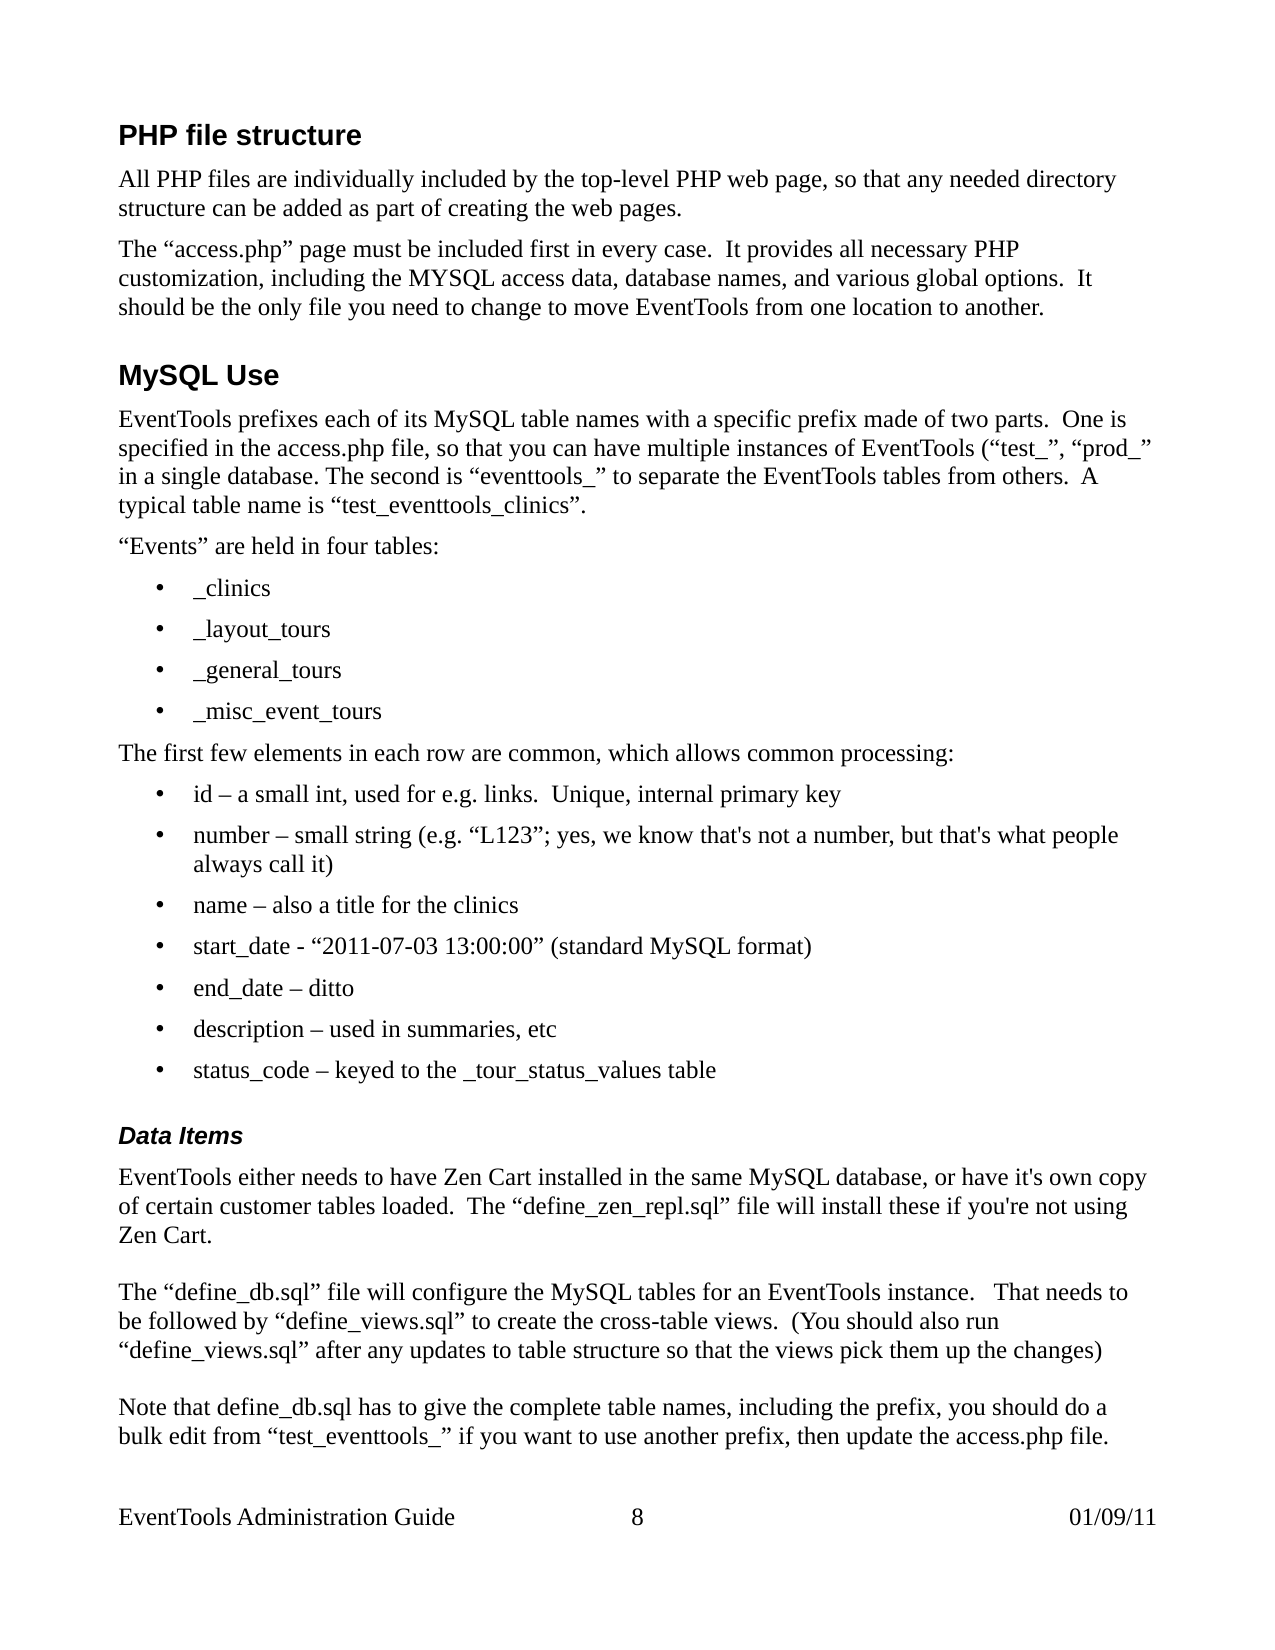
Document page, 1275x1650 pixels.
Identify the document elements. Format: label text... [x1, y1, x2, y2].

list _general_tours [156, 655, 1157, 684]
text The first few elements in each row are common, which allows common processing: [118, 738, 1157, 766]
text The “define_db.sql” file will configure the MySQL tables for an EventTools instance. That needs to be followed by “define_views.sql” to create the cross-table views. (You should also run “define_views.sql” after any updates to table structure so that the views pick them up the changes) [118, 1277, 1157, 1364]
subtitle MySQL Use [118, 358, 1157, 391]
list name – also a title for the clinics [156, 890, 1157, 919]
text EventTools either needs to have Zen Cart installed in the same MySQL database, or have it's own copy of certain customer tables loaded. The “define_zen_repl.sql” file will install these if you're not using Zen Cart. [118, 1162, 1157, 1249]
text Note that define_db.sql has to give the complete table names, including the prefix, you should do a bulk edit from “test_eventtools_” if you want to use another prefix, then update the access.php file. [118, 1392, 1157, 1450]
subtitle Data Items [118, 1121, 1157, 1150]
text The “access.php” page must be included first in every case. It provides all necessary PHP customization, including the MYSQL access data, database names, and various global options. It should be the only file you need to change to move EventTools from one location to another. [118, 234, 1157, 320]
list number – small string (e.g. “L123”; yes, we know that's not a number, but that's what people always call it) [156, 820, 1157, 878]
text “Events” are held in four tables: [118, 531, 1157, 560]
list _misc_event_tours [156, 696, 1157, 725]
list description – used in summaries, etc [156, 1014, 1157, 1043]
text All PHP files are individually included by the top-level PHP web page, so that any needed directory structure can be added as part of creating the web pages. [118, 164, 1157, 222]
list _clinics [156, 573, 1157, 601]
list end_date – ditto [156, 973, 1157, 1001]
text EventTools prefixes each of its MySQL table names with a specific prefix made of two parts. One is specified in the access.php file, so that you can have multiple instances of EventTools (“test_”, “prod_” in a single database. The second is “eventtools_” to separate the EventTools tables from others. A typical table name is “test_eventtools_clinics”. [118, 404, 1157, 519]
list id – a small int, used for e.g. links. Unique, internal primary key [156, 779, 1157, 808]
subtitle PHP file structure [118, 118, 1157, 152]
list _layout_tours [156, 614, 1157, 643]
list start_date - “2011-07-03 13:00:00” (standard MySQL format) [156, 931, 1157, 960]
list status_code – keyed to the _tour_status_values table [156, 1055, 1157, 1084]
